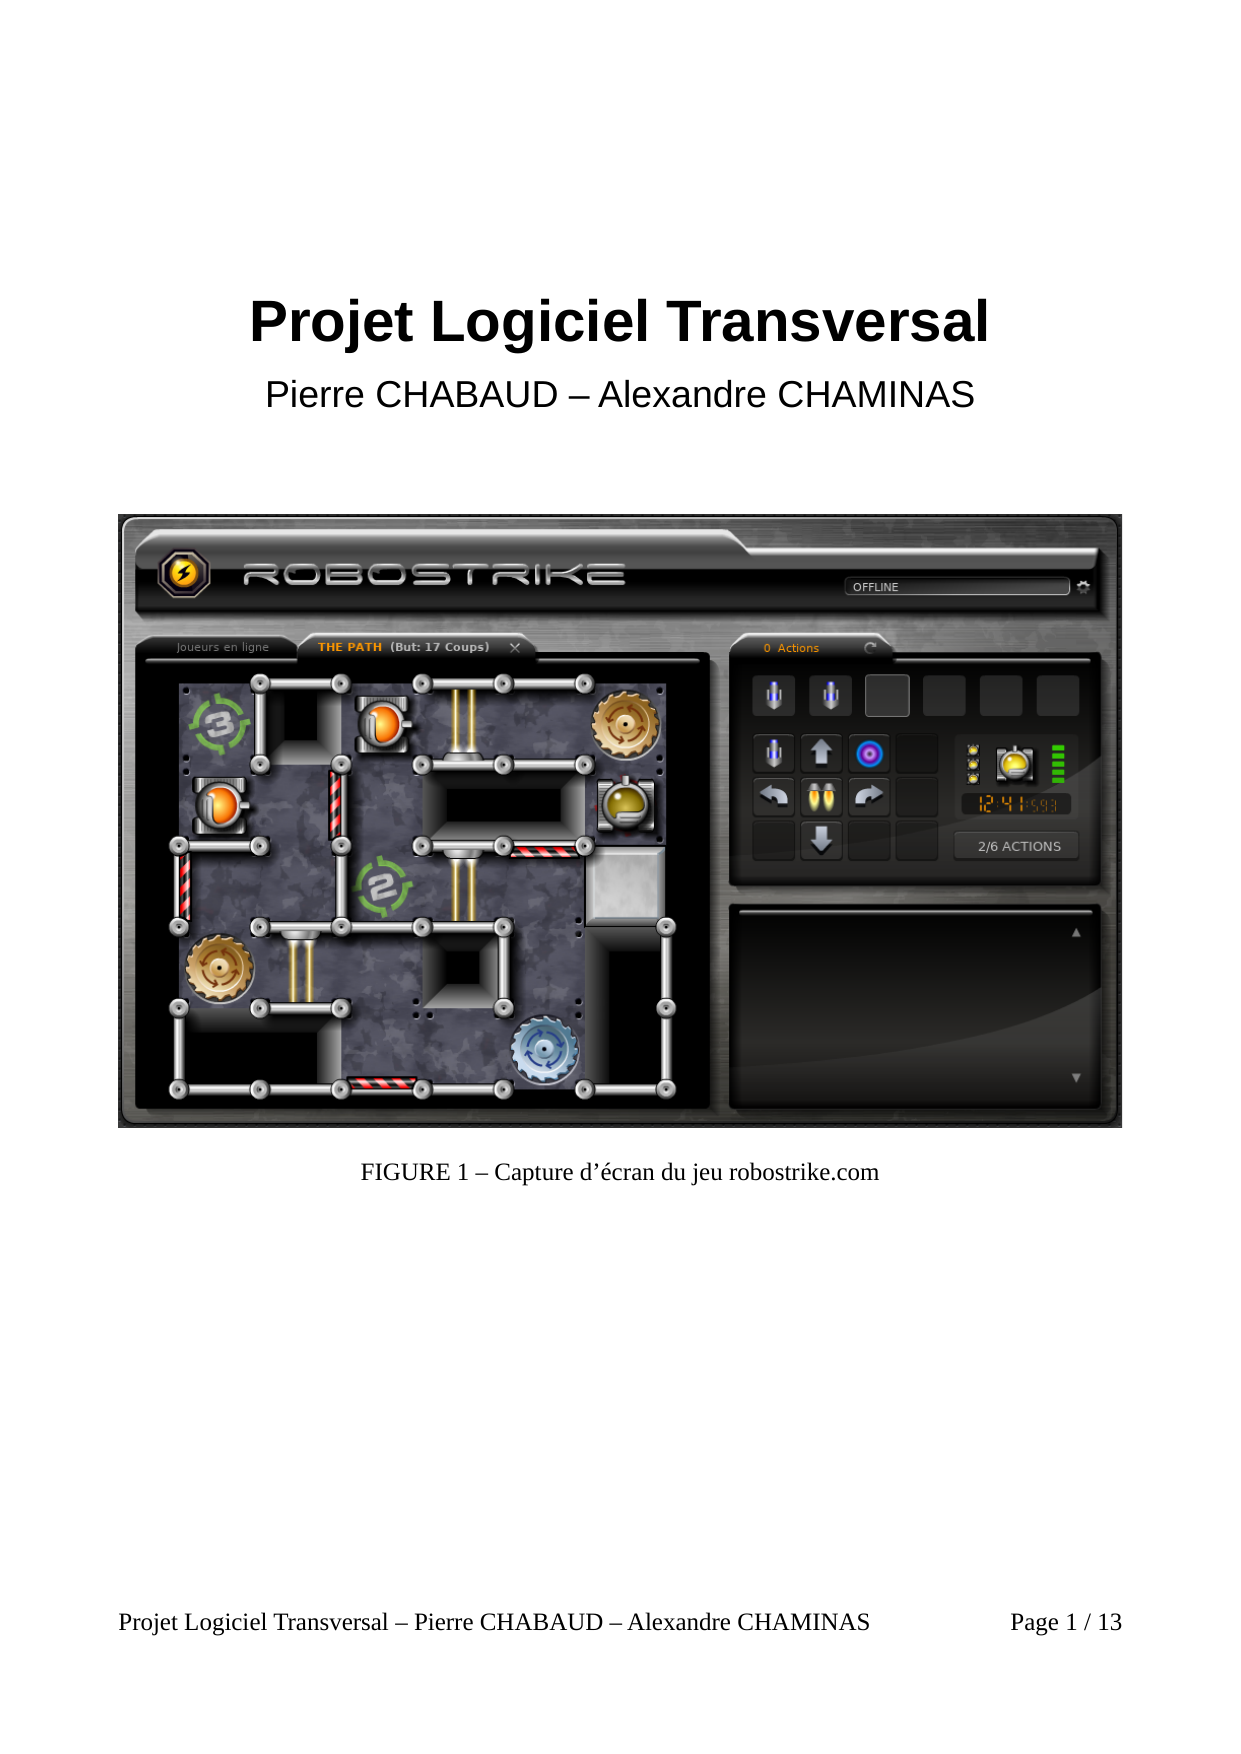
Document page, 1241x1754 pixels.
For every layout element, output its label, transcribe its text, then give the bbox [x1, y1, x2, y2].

text FIGURE 1 – Capture d’écran du jeu robostrike.com [118, 1157, 1122, 1186]
subtitle Pierre CHABAUD – Alexandre CHAMINAS [118, 373, 1122, 416]
title Projet Logiciel Transversal [118, 287, 1122, 354]
picture [118, 514, 1123, 1128]
